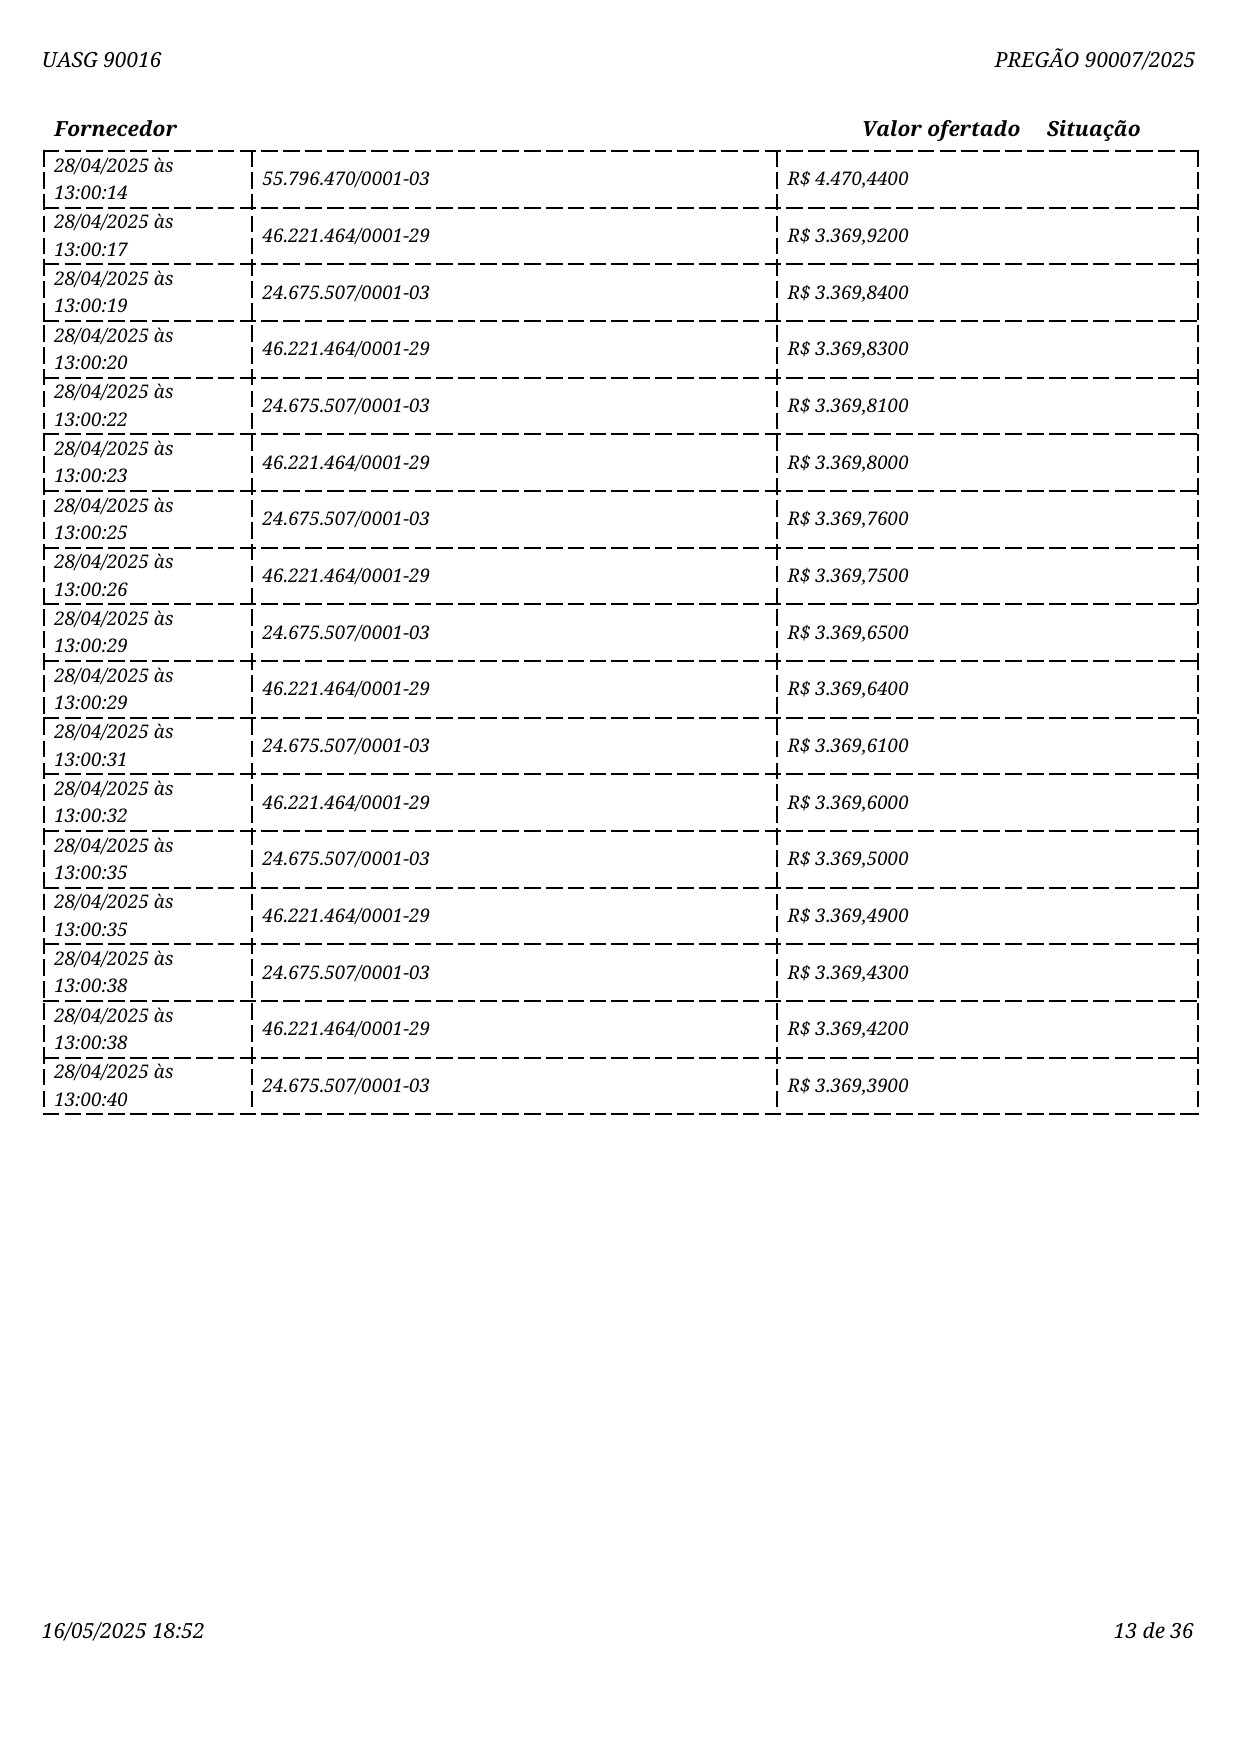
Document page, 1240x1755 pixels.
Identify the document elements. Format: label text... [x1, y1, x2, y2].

table_cell 28/04/2025 às 13:00:17 [44, 207, 252, 263]
table_cell R$ 3.369,6400 [777, 660, 1198, 717]
table_cell 46.221.464/0001-29 [252, 547, 777, 603]
table_cell 55.796.470/0001-03 [252, 150, 777, 207]
table_cell 28/04/2025 às 13:00:38 [44, 943, 252, 1000]
table_cell 46.221.464/0001-29 [252, 433, 777, 490]
table_cell R$ 3.369,4300 [777, 943, 1198, 1000]
table_cell 28/04/2025 às 13:00:25 [44, 490, 252, 547]
table_cell 28/04/2025 às 13:00:22 [44, 377, 252, 433]
table_cell 24.675.507/0001-03 [252, 1057, 777, 1113]
table_cell 46.221.464/0001-29 [252, 320, 777, 377]
table_cell 24.675.507/0001-03 [252, 490, 777, 547]
table_cell 24.675.507/0001-03 [252, 263, 777, 320]
table_cell 46.221.464/0001-29 [252, 207, 777, 263]
table_cell 28/04/2025 às 13:00:29 [44, 660, 252, 717]
table_cell 46.221.464/0001-29 [252, 887, 777, 943]
table_cell R$ 3.369,8000 [777, 433, 1198, 490]
table_cell 24.675.507/0001-03 [252, 943, 777, 1000]
table_cell 28/04/2025 às 13:00:31 [44, 717, 252, 773]
table_cell R$ 3.369,9200 [777, 207, 1198, 263]
table_cell 28/04/2025 às 13:00:35 [44, 887, 252, 943]
table_cell 28/04/2025 às 13:00:14 [44, 150, 252, 207]
table_cell 24.675.507/0001-03 [252, 830, 777, 887]
table_cell 46.221.464/0001-29 [252, 773, 777, 830]
table_cell R$ 3.369,4200 [777, 1000, 1198, 1057]
table_cell R$ 3.369,4900 [777, 887, 1198, 943]
table_cell 28/04/2025 às 13:00:26 [44, 547, 252, 603]
table_cell 46.221.464/0001-29 [252, 1000, 777, 1057]
table_cell 28/04/2025 às 13:00:23 [44, 433, 252, 490]
table_cell 28/04/2025 às 13:00:20 [44, 320, 252, 377]
table_cell 28/04/2025 às 13:00:38 [44, 1000, 252, 1057]
table_cell 24.675.507/0001-03 [252, 603, 777, 660]
table_cell R$ 4.470,4400 [777, 150, 1198, 207]
table_cell 46.221.464/0001-29 [252, 660, 777, 717]
table_cell R$ 3.369,7600 [777, 490, 1198, 547]
table_cell R$ 3.369,6500 [777, 603, 1198, 660]
table_cell 24.675.507/0001-03 [252, 377, 777, 433]
table_cell 28/04/2025 às 13:00:29 [44, 603, 252, 660]
table_cell 24.675.507/0001-03 [252, 717, 777, 773]
table_cell 28/04/2025 às 13:00:32 [44, 773, 252, 830]
table_cell R$ 3.369,7500 [777, 547, 1198, 603]
table_cell R$ 3.369,8100 [777, 377, 1198, 433]
table_cell R$ 3.369,3900 [777, 1057, 1198, 1113]
table_cell 28/04/2025 às 13:00:19 [44, 263, 252, 320]
table_cell R$ 3.369,8400 [777, 263, 1198, 320]
table_cell R$ 3.369,6000 [777, 773, 1198, 830]
table_cell R$ 3.369,6100 [777, 717, 1198, 773]
table_cell 28/04/2025 às 13:00:35 [44, 830, 252, 887]
table_cell R$ 3.369,5000 [777, 830, 1198, 887]
table_cell 28/04/2025 às 13:00:40 [44, 1057, 252, 1113]
table_cell R$ 3.369,8300 [777, 320, 1198, 377]
